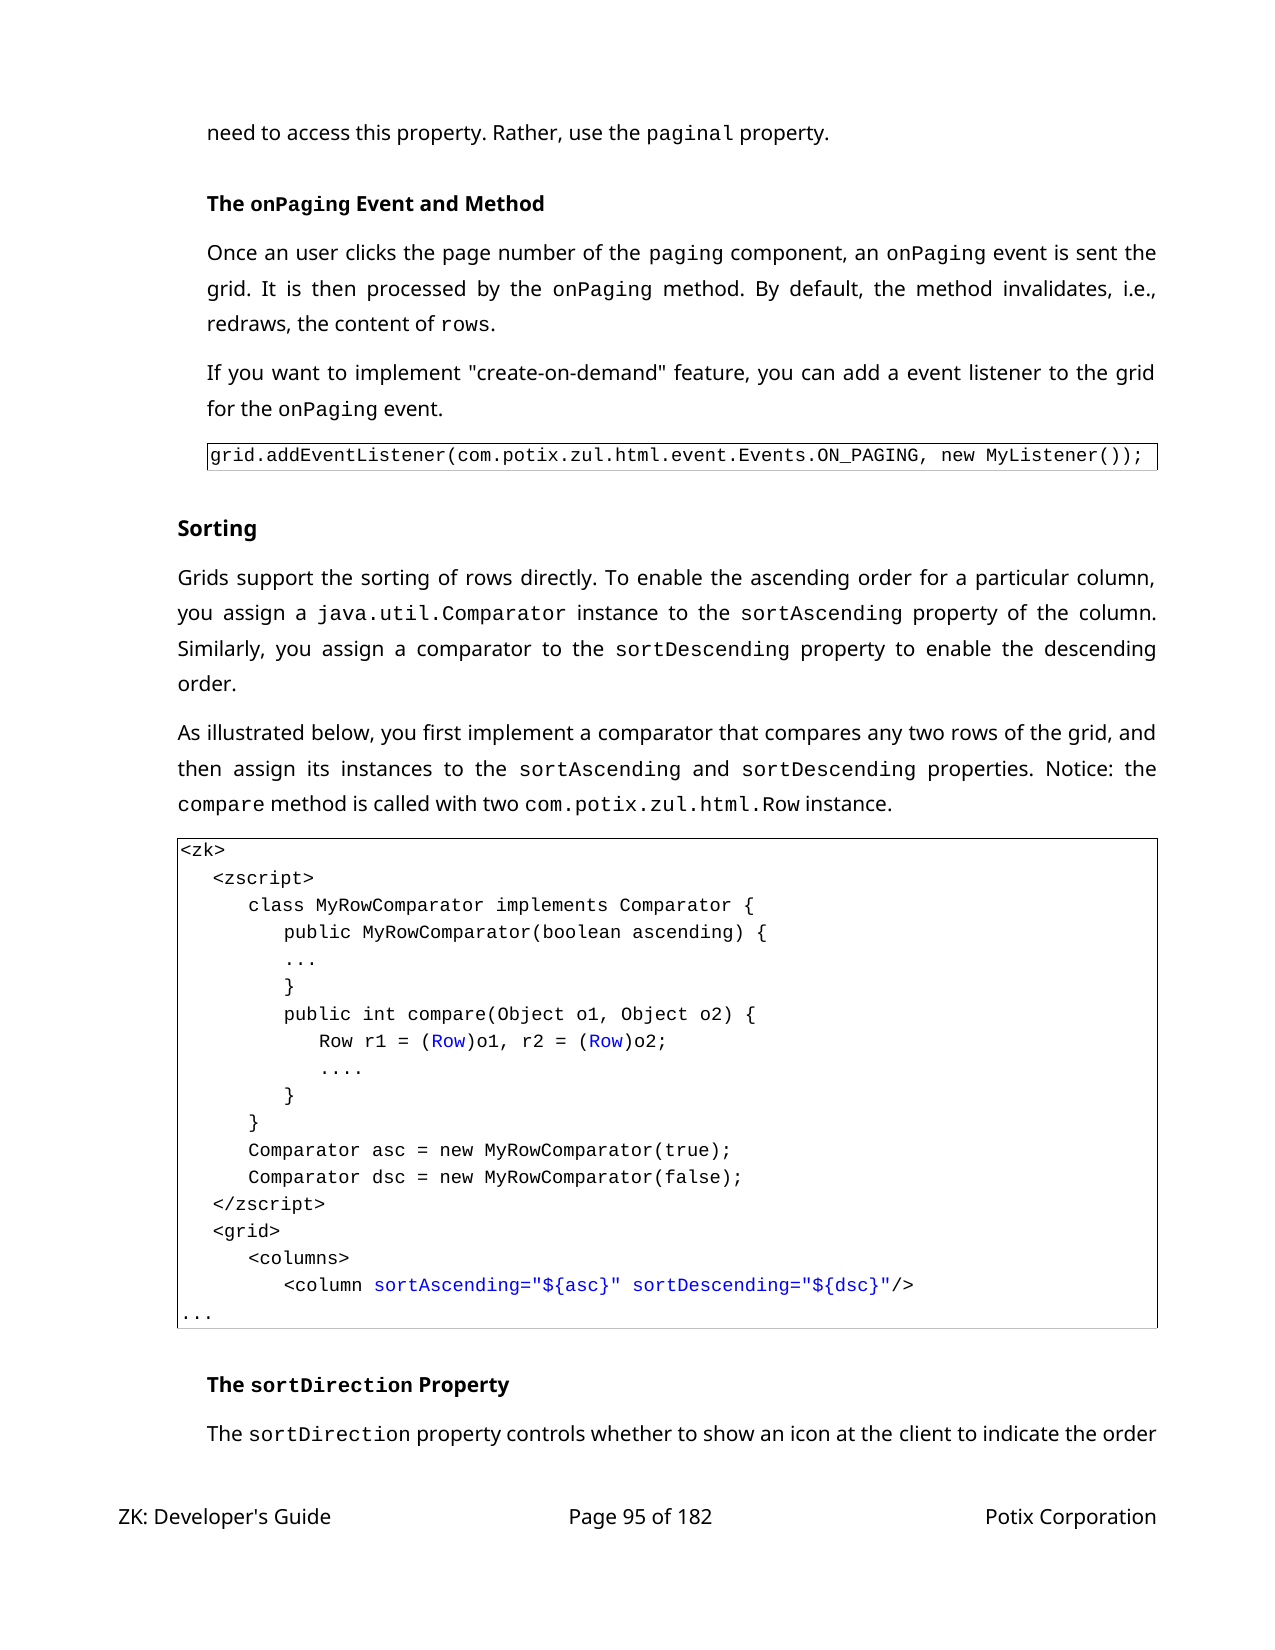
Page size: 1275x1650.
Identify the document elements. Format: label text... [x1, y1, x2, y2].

text Comparator asc = new MyRowComparator(true); [178, 1137, 1157, 1162]
text <zk> [178, 839, 1157, 863]
text The sortDirection property controls whether to show an icon at the client to indicate the order [207, 1419, 1157, 1448]
text } [178, 1110, 1157, 1134]
subtitle The onPaging Event and Method [207, 189, 1157, 218]
text Once an user clicks the page number of the paging component, an onPaging event is sent the grid. It is then processed by the onPaging method. By default, the method invalidates, i.e., redraws, the content of rows. [207, 238, 1157, 338]
text need to access this property. Rather, use the paginal property. [207, 118, 1157, 147]
subtitle The sortDirection Property [207, 1370, 1157, 1399]
text <grid> [178, 1219, 1157, 1243]
text As illustrated below, you first implement a comparator that compares any two rows of the grid, and then assign its instances to the sortAscending and sortDescending properties. Notice: the compare method is called with two com.potix.zul.html.Row instance. [177, 718, 1157, 818]
text <columns> [178, 1246, 1157, 1270]
text } [178, 1083, 1157, 1107]
text <zscript> [178, 866, 1157, 890]
text Comparator dsc = new MyRowComparator(false); [178, 1164, 1157, 1189]
text If you want to implement "create-on-demand" feature, you can add a event listener to the grid for the onPaging event. [207, 358, 1157, 422]
text ... [178, 1301, 1157, 1328]
text Row r1 = (Row)o1, r2 = (Row)o2; [178, 1029, 1157, 1053]
text public MyRowComparator(boolean ascending) { [178, 920, 1157, 944]
text grid.addEventListener(com.potix.zul.html.event.Events.ON_PAGING, new MyListener()); [208, 444, 1157, 470]
text class MyRowComparator implements Comparator { [178, 893, 1157, 917]
text </zscript> [178, 1192, 1157, 1216]
text Grids support the sorting of rows directly. To enable the ascending order for a particular column, you assign a java.util.Comparator instance to the sortAscending property of the column. Similarly, you assign a comparator to the sortDescending property to enable the descending order. [177, 563, 1157, 698]
text public int compare(Object o1, Object o2) { [178, 1001, 1157, 1026]
text } [178, 974, 1157, 998]
text <column sortAscending="${asc}" sortDescending="${dsc}"/> [178, 1273, 1157, 1298]
text .... [178, 1056, 1157, 1080]
text ... [178, 947, 1157, 971]
subtitle Sorting [177, 513, 1157, 543]
